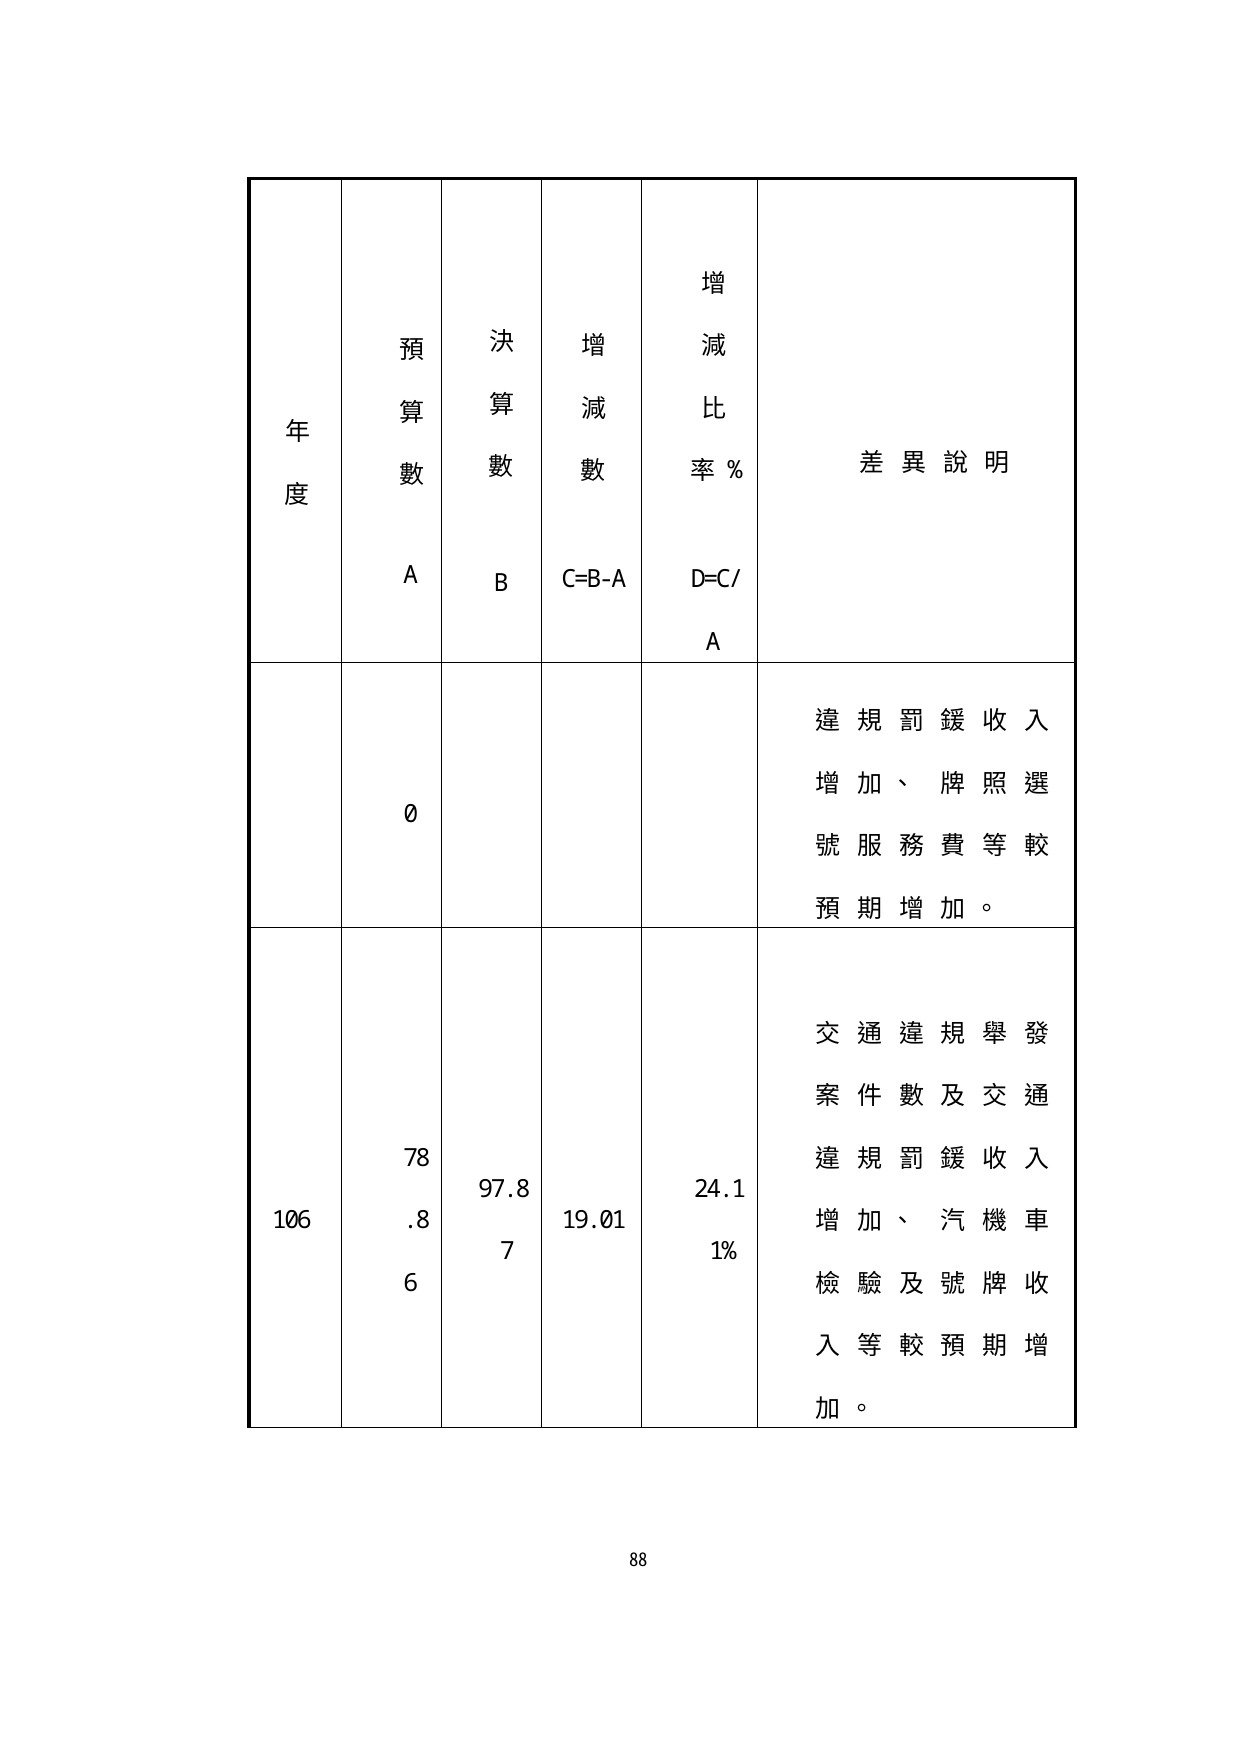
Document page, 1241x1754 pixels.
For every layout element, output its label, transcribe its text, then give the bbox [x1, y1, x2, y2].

table_header 增減數 C=B-A [542, 180, 641, 662]
table_header 預算數 A [342, 180, 441, 662]
table_cell [642, 663, 757, 927]
table_cell [442, 663, 541, 927]
table_header 差異說明 [758, 180, 1074, 662]
table_cell 24.11% [642, 928, 757, 1427]
table_cell 78.86 [342, 928, 441, 1427]
table_cell 交通違規舉發案件數及交通違規罰鍰收入增加、汽機車檢驗及號牌收入等較預期增加。 [758, 928, 1074, 1427]
table_cell 106 [251, 928, 341, 1427]
table_cell 違規罰鍰收入增加、牌照選號服務費等較預期增加。 [758, 663, 1074, 927]
table_header 年度 [251, 180, 341, 662]
table_header 增減比率% D=C/A [642, 180, 757, 662]
table_header 決算數 B [442, 180, 541, 662]
table_cell 19.01 [542, 928, 641, 1427]
table_cell 97.87 [442, 928, 541, 1427]
table_cell [251, 663, 341, 927]
table_cell 0 [342, 663, 441, 927]
table_cell [542, 663, 641, 927]
